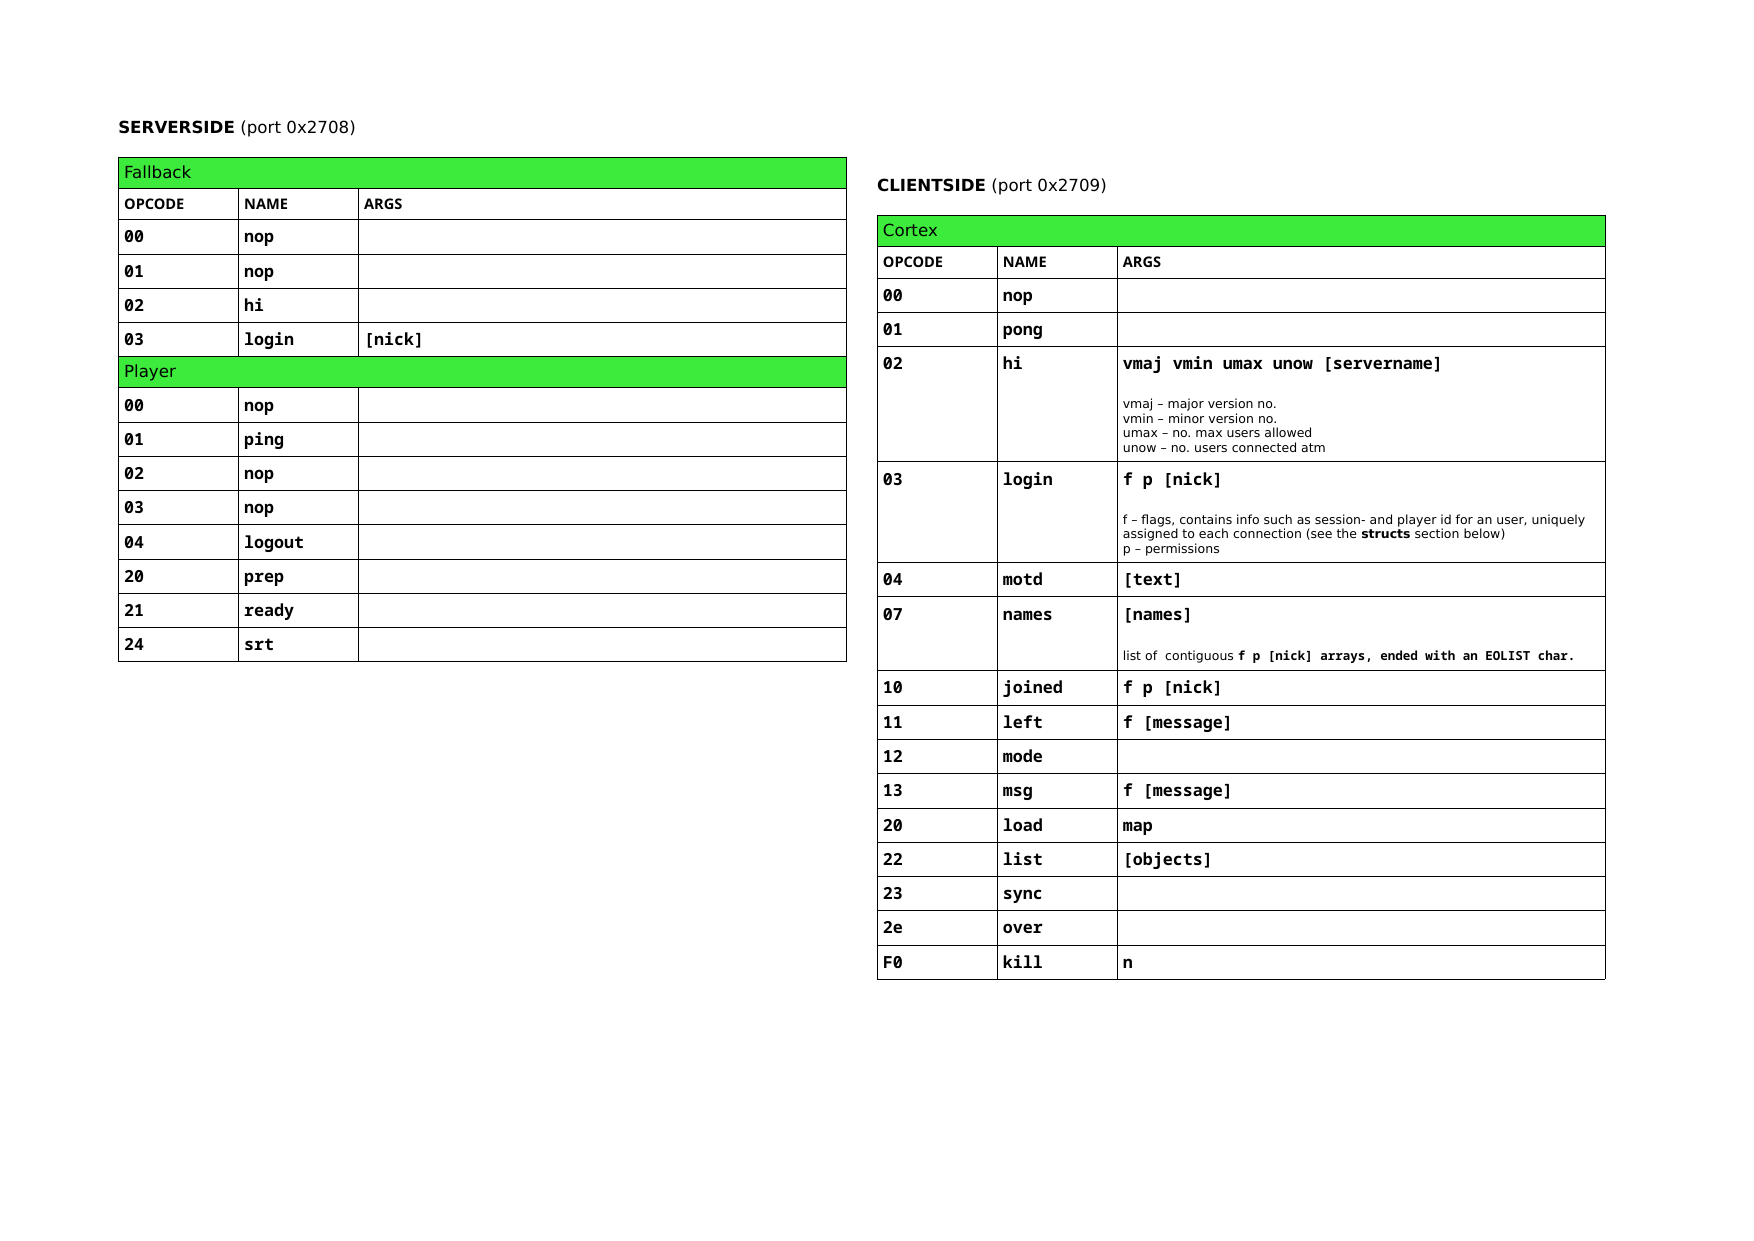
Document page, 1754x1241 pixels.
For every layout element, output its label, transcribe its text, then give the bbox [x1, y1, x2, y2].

text SERVERSIDE (port 0x2708) [118, 118, 877, 137]
table_cell [objects] [1118, 843, 1605, 876]
table_cell 04 [119, 525, 238, 559]
table_cell 04 [878, 563, 997, 596]
table_cell mode [998, 740, 1117, 773]
table_cell hi [998, 347, 1117, 461]
table_cell 03 [119, 323, 238, 356]
table_cell F0 [878, 946, 997, 979]
table_header Fallback [119, 158, 846, 188]
table_cell [359, 594, 846, 627]
table_cell names [998, 597, 1117, 670]
table_cell 02 [119, 289, 238, 322]
table_cell ARGS [1118, 247, 1605, 277]
table_cell vmaj vmin umax unow [servername] vmaj – major version no. vmin – minor version no. umax – no. max users allowed unow – no. users connected atm [1118, 347, 1605, 461]
table_cell 02 [119, 457, 238, 490]
table_cell 24 [119, 628, 238, 661]
table_cell login [998, 462, 1117, 562]
table_header Cortex [878, 216, 1605, 246]
table_cell [1118, 877, 1605, 910]
table_cell map [1118, 809, 1605, 842]
table_cell f p [nick] [1118, 671, 1605, 704]
table_cell nop [998, 279, 1117, 312]
table_cell nop [239, 457, 358, 490]
table_cell [names] list of contiguous f p [nick] arrays, ended with an EOLIST char. [1118, 597, 1605, 670]
table_cell 20 [119, 560, 238, 593]
table_cell 21 [119, 594, 238, 627]
table_cell kill [998, 946, 1117, 979]
table_cell prep [239, 560, 358, 593]
table_cell [359, 525, 846, 559]
table_cell joined [998, 671, 1117, 704]
table_cell left [998, 706, 1117, 739]
table_cell ready [239, 594, 358, 627]
table_cell [1118, 740, 1605, 773]
table_cell login [239, 323, 358, 356]
table_cell OPCODE [878, 247, 997, 277]
table_cell 00 [119, 388, 238, 422]
table_cell hi [239, 289, 358, 322]
table_cell 01 [119, 255, 238, 288]
table_cell [1118, 911, 1605, 944]
table_cell 20 [878, 809, 997, 842]
table_cell n [1118, 946, 1605, 979]
table_cell [359, 457, 846, 490]
table_cell over [998, 911, 1117, 944]
table_cell OPCODE [119, 189, 238, 219]
table_cell [359, 220, 846, 253]
table_cell [text] [1118, 563, 1605, 596]
table_cell ARGS [359, 189, 846, 219]
table_cell NAME [239, 189, 358, 219]
table_cell [359, 255, 846, 288]
table_cell [1118, 313, 1605, 346]
table_cell 00 [119, 220, 238, 253]
table_cell 00 [878, 279, 997, 312]
table_cell [nick] [359, 323, 846, 356]
table_cell srt [239, 628, 358, 661]
table_cell 13 [878, 774, 997, 807]
table_cell 01 [878, 313, 997, 346]
table_cell f p [nick] f – flags, contains info such as session- and player id for an user, uniquely assigned to each connection (see the structs section below) p – permissions [1118, 462, 1605, 562]
table_cell sync [998, 877, 1117, 910]
table_cell 02 [878, 347, 997, 461]
table_cell [1118, 279, 1605, 312]
table_cell logout [239, 525, 358, 559]
table_cell f [message] [1118, 774, 1605, 807]
table_cell 07 [878, 597, 997, 670]
table_cell 01 [119, 423, 238, 456]
table_cell 2e [878, 911, 997, 944]
table_cell motd [998, 563, 1117, 596]
table_cell pong [998, 313, 1117, 346]
table_cell 22 [878, 843, 997, 876]
table_cell 03 [119, 491, 238, 524]
table_cell nop [239, 220, 358, 253]
table_cell 12 [878, 740, 997, 773]
table_cell [359, 388, 846, 422]
table_cell msg [998, 774, 1117, 807]
table_cell nop [239, 491, 358, 524]
table_cell nop [239, 255, 358, 288]
table_cell [359, 423, 846, 456]
table_cell list [998, 843, 1117, 876]
table_cell [359, 491, 846, 524]
table_cell 11 [878, 706, 997, 739]
table_cell Player [119, 357, 846, 387]
table_cell ping [239, 423, 358, 456]
table_cell [359, 289, 846, 322]
table_cell 10 [878, 671, 997, 704]
table_cell 03 [878, 462, 997, 562]
table_cell nop [239, 388, 358, 422]
text CLIENTSIDE (port 0x2709) [877, 176, 1636, 196]
table_cell NAME [998, 247, 1117, 277]
table_cell [359, 560, 846, 593]
table_cell load [998, 809, 1117, 842]
table_cell [359, 628, 846, 661]
table_cell 23 [878, 877, 997, 910]
table_cell f [message] [1118, 706, 1605, 739]
